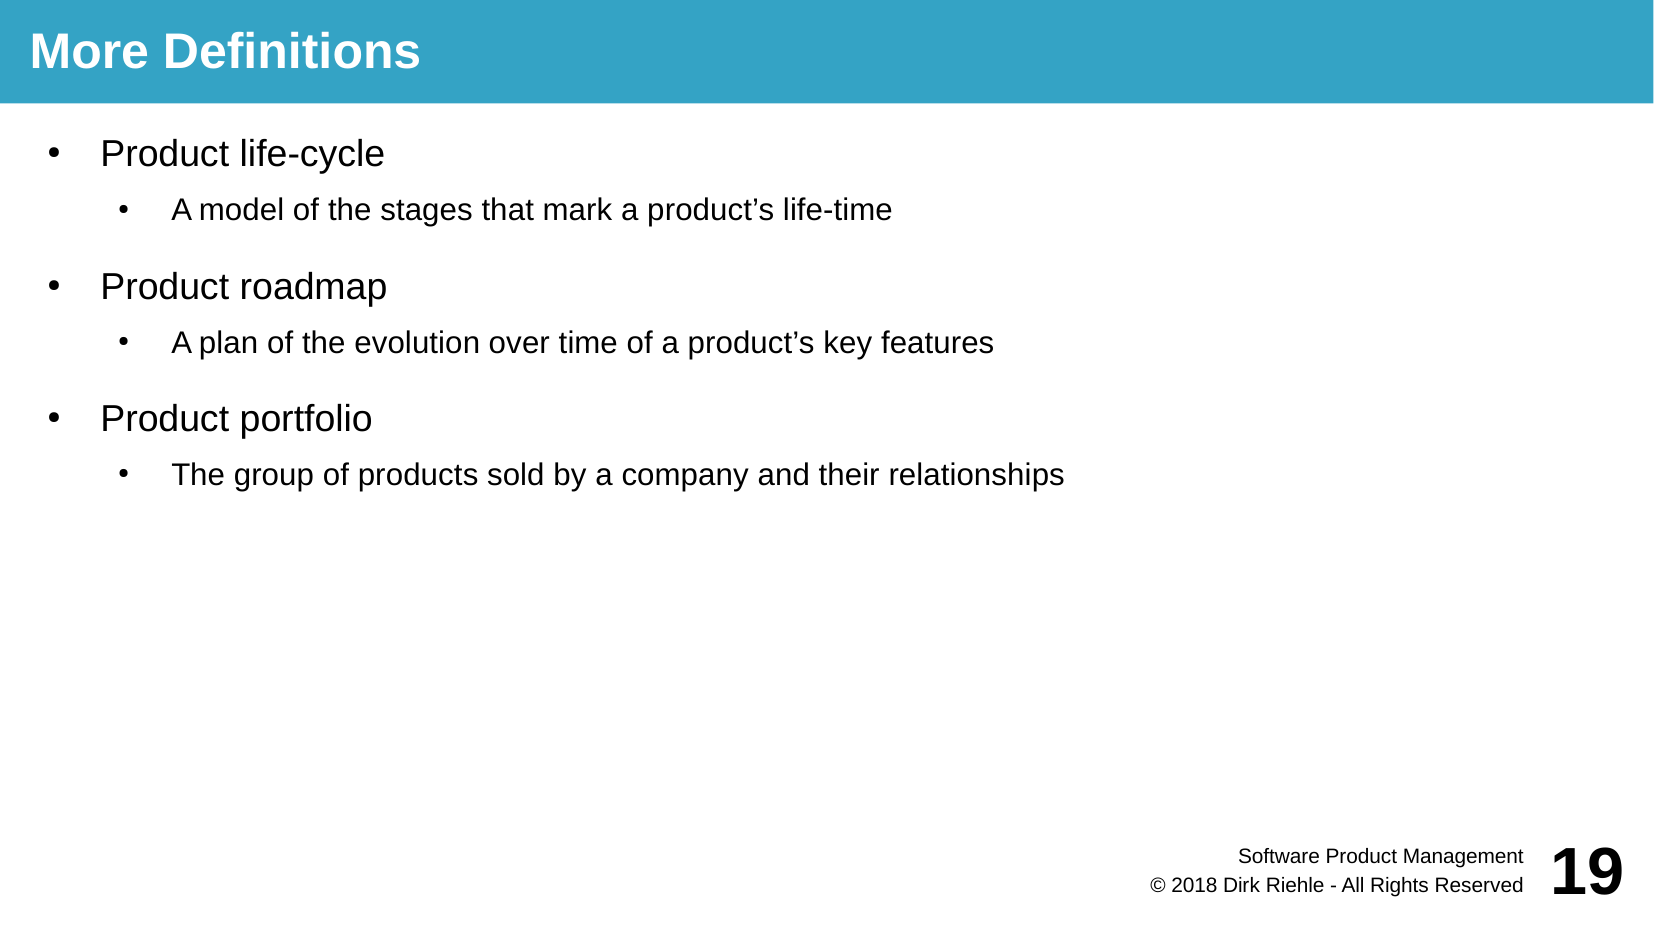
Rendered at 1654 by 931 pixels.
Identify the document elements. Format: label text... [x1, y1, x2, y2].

list Product life-cycle A model of the stages that mark a product’s life-time Product roadmap A plan of the evolution over time of a product’s key features Product portfolio The group of products sold by a company and their relationships [29, 132, 1625, 813]
title More Definitions [0, 0, 1654, 104]
